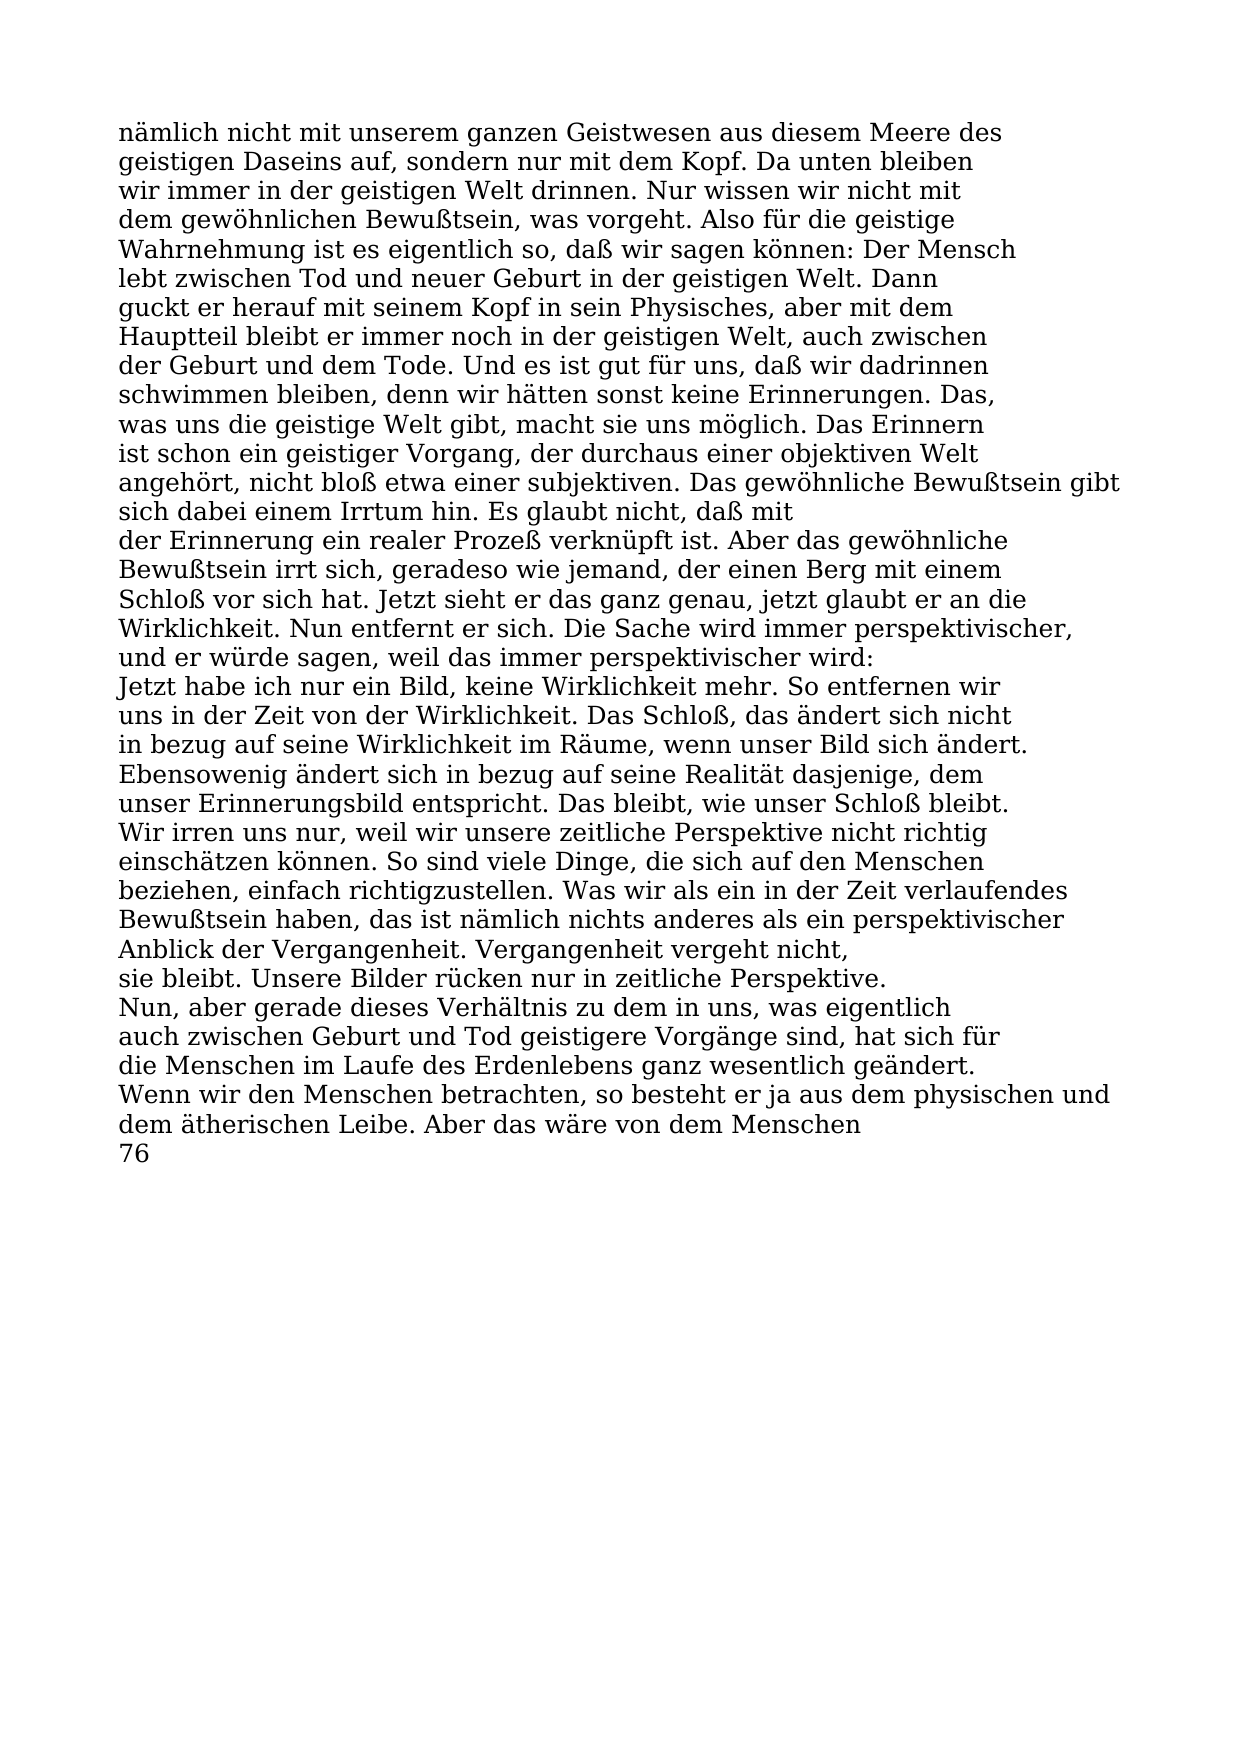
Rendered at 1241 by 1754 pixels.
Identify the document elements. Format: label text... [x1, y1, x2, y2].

text einschätzen können. So sind viele Dinge, die sich auf den Menschen [118, 847, 1122, 876]
text beziehen, einfach richtigzustellen. Was wir als ein in der Zeit verlaufendes Bewußtsein haben, das ist nämlich nichts anderes als ein perspektivischer Anblick der Vergangenheit. Vergangenheit vergeht nicht, [118, 876, 1122, 964]
text auch zwischen Geburt und Tod geistigere Vorgänge sind, hat sich für [118, 1022, 1122, 1051]
text schwimmen bleiben, denn wir hätten sonst keine Erinnerungen. Das, [118, 381, 1122, 410]
text ist schon ein geistiger Vorgang, der durchaus einer objektiven Welt [118, 439, 1122, 468]
text Schloß vor sich hat. Jetzt sieht er das ganz genau, jetzt glaubt er an die [118, 585, 1122, 614]
text der Erinnerung ein realer Prozeß verknüpft ist. Aber das gewöhnliche [118, 526, 1122, 556]
text angehört, nicht bloß etwa einer subjektiven. Das gewöhnliche Bewußtsein gibt sich dabei einem Irrtum hin. Es glaubt nicht, daß mit [118, 468, 1122, 526]
text in bezug auf seine Wirklichkeit im Räume, wenn unser Bild sich ändert. [118, 731, 1122, 760]
text geistigen Daseins auf, sondern nur mit dem Kopf. Da unten bleiben [118, 147, 1122, 176]
text der Geburt und dem Tode. Und es ist gut für uns, daß wir dadrinnen [118, 351, 1122, 381]
text lebt zwischen Tod und neuer Geburt in der geistigen Welt. Dann [118, 264, 1122, 293]
text nämlich nicht mit unserem ganzen Geistwesen aus diesem Meere des [118, 118, 1122, 147]
text Bewußtsein irrt sich, geradeso wie jemand, der einen Berg mit einem [118, 556, 1122, 585]
text Wir irren uns nur, weil wir unsere zeitliche Perspektive nicht richtig [118, 818, 1122, 847]
text uns in der Zeit von der Wirklichkeit. Das Schloß, das ändert sich nicht [118, 701, 1122, 731]
text Nun, aber gerade dieses Verhältnis zu dem in uns, was eigentlich [118, 993, 1122, 1022]
text Jetzt habe ich nur ein Bild, keine Wirklichkeit mehr. So entfernen wir [118, 672, 1122, 701]
text Wenn wir den Menschen betrachten, so besteht er ja aus dem physischen und dem ätherischen Leibe. Aber das wäre von dem Menschen [118, 1081, 1122, 1139]
text dem gewöhnlichen Bewußtsein, was vorgeht. Also für die geistige [118, 206, 1122, 235]
text 76 [118, 1139, 1122, 1168]
text guckt er herauf mit seinem Kopf in sein Physisches, aber mit dem [118, 293, 1122, 322]
text sie bleibt. Unsere Bilder rücken nur in zeitliche Perspektive. [118, 964, 1122, 993]
text Wahrnehmung ist es eigentlich so, daß wir sagen können: Der Mensch [118, 235, 1122, 264]
text Ebensowenig ändert sich in bezug auf seine Realität dasjenige, dem [118, 760, 1122, 789]
text wir immer in der geistigen Welt drinnen. Nur wissen wir nicht mit [118, 176, 1122, 206]
text Wirklichkeit. Nun entfernt er sich. Die Sache wird immer perspektivischer, und er würde sagen, weil das immer perspektivischer wird: [118, 614, 1122, 672]
text was uns die geistige Welt gibt, macht sie uns möglich. Das Erinnern [118, 410, 1122, 439]
text Hauptteil bleibt er immer noch in der geistigen Welt, auch zwischen [118, 322, 1122, 351]
text unser Erinnerungsbild entspricht. Das bleibt, wie unser Schloß bleibt. [118, 789, 1122, 818]
text die Menschen im Laufe des Erdenlebens ganz wesentlich geändert. [118, 1051, 1122, 1081]
